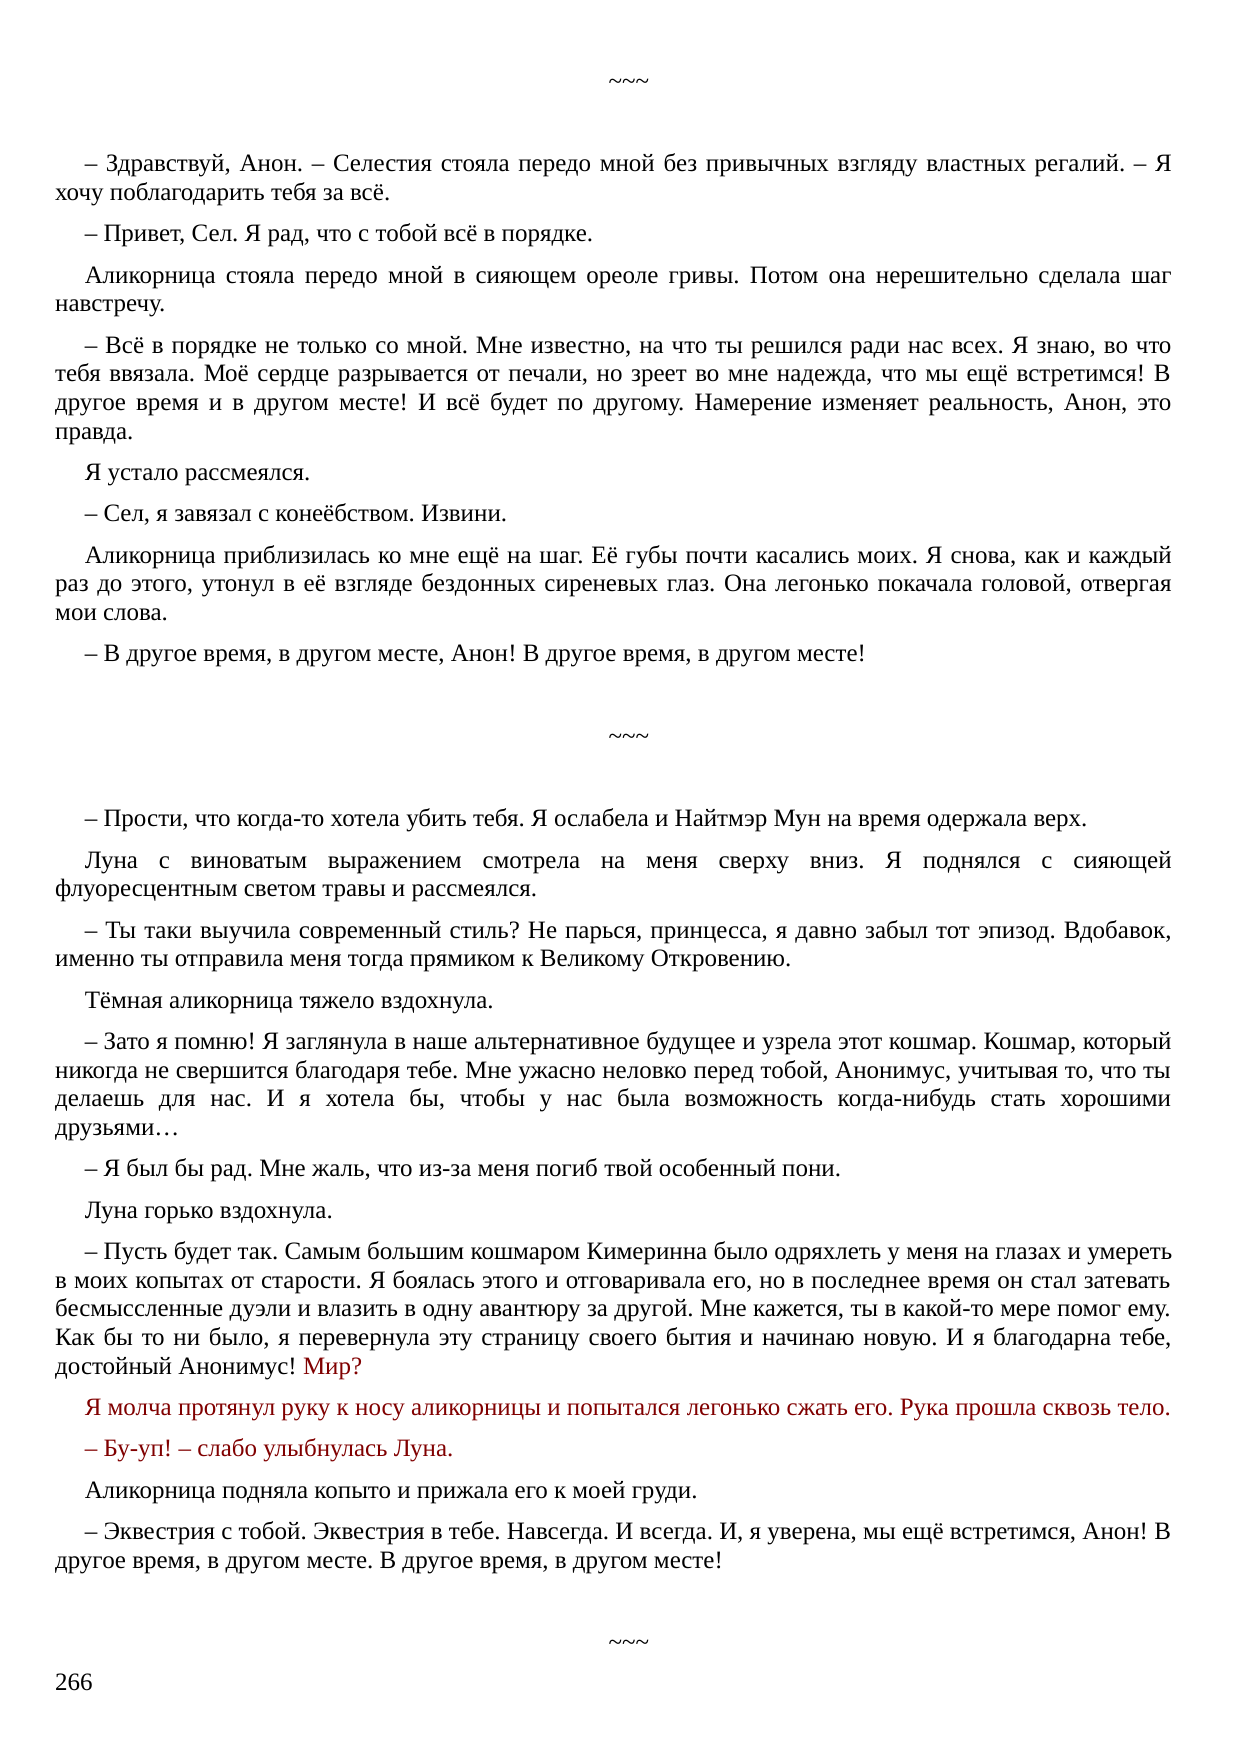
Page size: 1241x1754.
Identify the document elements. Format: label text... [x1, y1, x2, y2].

text – Всё в порядке не только со мной. Мне известно, на что ты решился ради нас всех. Я знаю, во что тебя ввязала. Моё сердце разрывается от печали, но зреет во мне надежда, что мы ещё встретимся! В другое время и в другом месте! И всё будет по другому. Намерение изменяет реальность, Анон, это правда. [55, 330, 1173, 445]
text – В другое время, в другом месте, Анон! В другое время, в другом месте! [55, 638, 1173, 667]
text – Я был бы рад. Мне жаль, что из-за меня погиб твой особенный пони. [55, 1153, 1173, 1182]
text Я молча протянул руку к носу аликорницы и попытался легонько сжать его. Рука прошла сквозь тело. [55, 1392, 1173, 1421]
text – Привет, Сел. Я рад, что с тобой всё в порядке. [55, 218, 1173, 247]
text – Прости, что когда-то хотела убить тебя. Я ослабела и Найтмэр Мун на время одержала верх. [55, 803, 1173, 832]
text – Пусть будет так. Самым большим кошмаром Кимеринна было одряхлеть у меня на глазах и умереть в моих копытах от старости. Я боялась этого и отговаривала его, но в последнее время он стал затевать бесмыссленные дуэли и влазить в одну авантюру за другой. Мне кажется, ты в какой-то мере помог ему. Как бы то ни было, я перевернула эту страницу своего бытия и начинаю новую. И я благодарна тебе, достойный Анонимус! Мир? [55, 1236, 1173, 1380]
text – Сел, я завязал с конеёбством. Извини. [55, 498, 1173, 527]
text – Здравствуй, Анон. – Селестия стояла передо мной без привычных взгляду властных регалий. – Я хочу поблагодарить тебя за всё. [55, 148, 1173, 206]
text Луна горько вздохнула. [55, 1195, 1173, 1223]
text Аликорница стояла передо мной в сияющем ореоле гривы. Потом она нерешительно сделала шаг навстречу. [55, 260, 1173, 317]
text – Зато я помню! Я заглянула в наше альтернативное будущее и узрела этот кошмар. Кошмар, который никогда не свершится благодаря тебе. Мне ужасно неловко перед тобой, Анонимус, учитывая то, что ты делаешь для нас. И я хотела бы, чтобы у нас была возможность когда-нибудь стать хорошими друзьями… [55, 1026, 1173, 1141]
text Луна с виноватым выражением смотрела на меня сверху вниз. Я поднялся с сияющей флуоресцентным светом травы и рассмеялся. [55, 845, 1173, 902]
text Аликорница подняла копыто и прижала его к моей груди. [55, 1475, 1173, 1503]
text – Эквестрия с тобой. Эквестрия в тебе. Навсегда. И всегда. И, я уверена, мы ещё встретимся, Анон! В другое время, в другом месте. В другое время, в другом месте! [55, 1516, 1173, 1573]
text ~~~ [55, 721, 1173, 750]
text Я устало рассмеялся. [55, 457, 1173, 486]
text Аликорница приблизилась ко мне ещё на шаг. Её губы почти касались моих. Я снова, как и каждый раз до этого, утонул в её взгляде бездонных сиреневых глаз. Она легонько покачала головой, отвергая мои слова. [55, 540, 1173, 626]
text – Ты таки выучила современный стиль? Не парься, принцесса, я давно забыл тот эпизод. Вдобавок, именно ты отправила меня тогда прямиком к Великому Откровению. [55, 915, 1173, 972]
text – Бу-уп! – слабо улыбнулась Луна. [55, 1433, 1173, 1462]
text Тёмная аликорница тяжело вздохнула. [55, 985, 1173, 1013]
text ~~~ [55, 1627, 1173, 1656]
text ~~~ [55, 66, 1173, 95]
